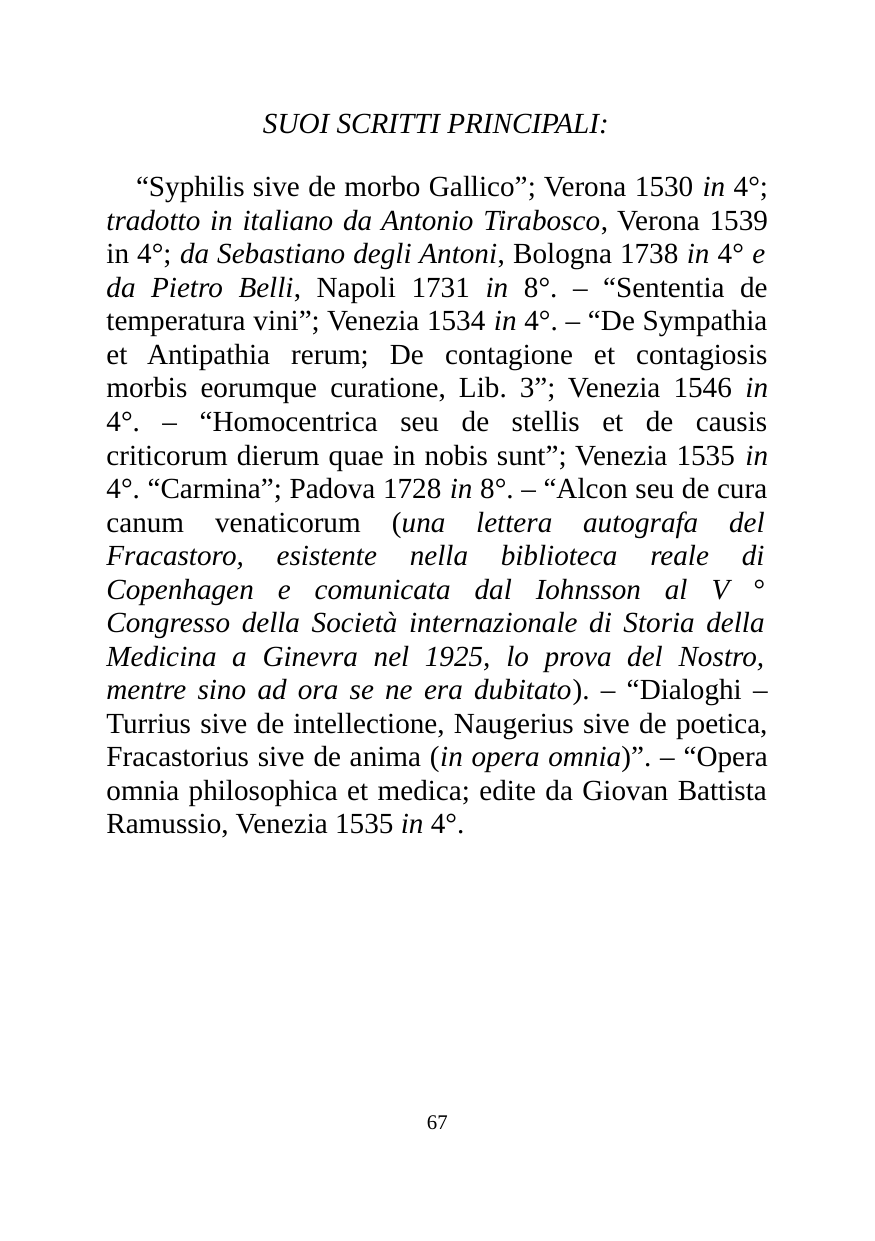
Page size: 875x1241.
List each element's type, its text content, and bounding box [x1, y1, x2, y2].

subtitle SUOI SCRITTI PRINCIPALI: [106, 106, 768, 140]
text “Syphilis sive de morbo Gallico”; Verona 1530 in 4°; tradotto in italiano da Antonio Tirabosco, Verona 1539 in 4°; da Sebastiano degli Antoni, Bologna 1738 in 4° e da Pietro Belli, Napoli 1731 in 8°. – “Sententia de temperatura vini”; Venezia 1534 in 4°. – “De Sympathia et Antipathia rerum; De contagione et contagiosis morbis eorumque curatione, Lib. 3”; Venezia 1546 in 4°. – “Homocentrica seu de stellis et de causis criticorum dierum quae in nobis sunt”; Venezia 1535 in 4°. “Carmina”; Padova 1728 in 8°. – “Alcon seu de cura canum venaticorum (una lettera autografa del Fracastoro, esistente nella biblioteca reale di Copenhagen e comunicata dal Iohnsson al V ° Congresso della Società internazionale di Storia della Medicina a Ginevra nel 1925, lo prova del Nostro, mentre sino ad ora se ne era dubitato). – “Dialoghi – Turrius sive de intellectione, Naugerius sive de poetica, Fracastorius sive de anima (in opera omnia)”. – “Opera omnia philosophica et medica; edite da Giovan Battista Ramussio, Venezia 1535 in 4°. [106, 169, 768, 840]
